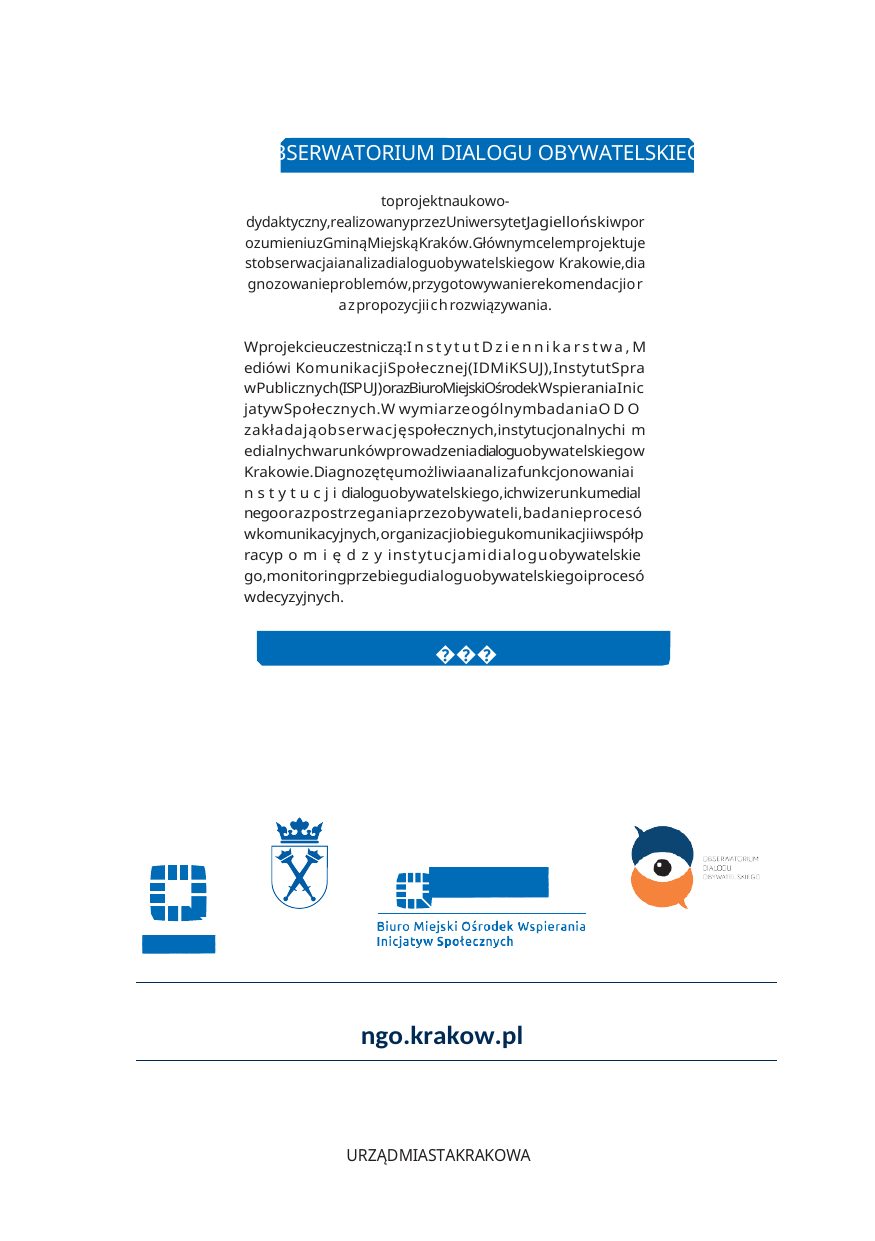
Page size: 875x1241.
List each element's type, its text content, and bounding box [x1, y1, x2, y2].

picture [271, 817, 328, 909]
picture [631, 826, 760, 909]
text ngo.krakow.pl [112, 1019, 772, 1051]
text Wprojekcieuczestniczą:InstytutDziennikarstwa,MediówiKomunikacjiSpołecznej(IDMiKSUJ),InstytutSprawPublicznych(ISPUJ)orazBiuroMiejskiOśrodekWspieraniaInicjatywSpołecznych.WwymiarzeogólnymbadaniaODOzakładająobserwacjęspołecznych,instytucjonalnychimedialnychwarunkówprowadzeniadialoguobywatelskiegowKrakowie.Diagnozętęumożliwiaanalizafunkcjonowaniainstytucjidialoguobywatelskiego,ichwizerunkumedialnegoorazpostrzeganiaprzezobywateli,badanieprocesówkomunikacyjnych,organizacjiobiegukomunikacjiiwspółpracypomiędzyinstytucjamidialoguobywatelskiego,monitoringprzebiegudialoguobywatelskiegoiprocesówdecyzyjnych. [244, 337, 646, 607]
text toprojektnaukowo-dydaktyczny,realizowanyprzezUniwersytetJagiellońskiwporozumieniuzGminąMiejskąKraków.GłównymcelemprojektujestobserwacjaianalizadialoguobywatelskiegowKrakowie,diagnozowanieproblemów,przygotowywanierekomendacjiorazpropozycjiichrozwiązywania. [244, 191, 646, 315]
text URZĄDMIASTAKRAKOWA [208, 1144, 669, 1166]
picture [376, 920, 585, 948]
